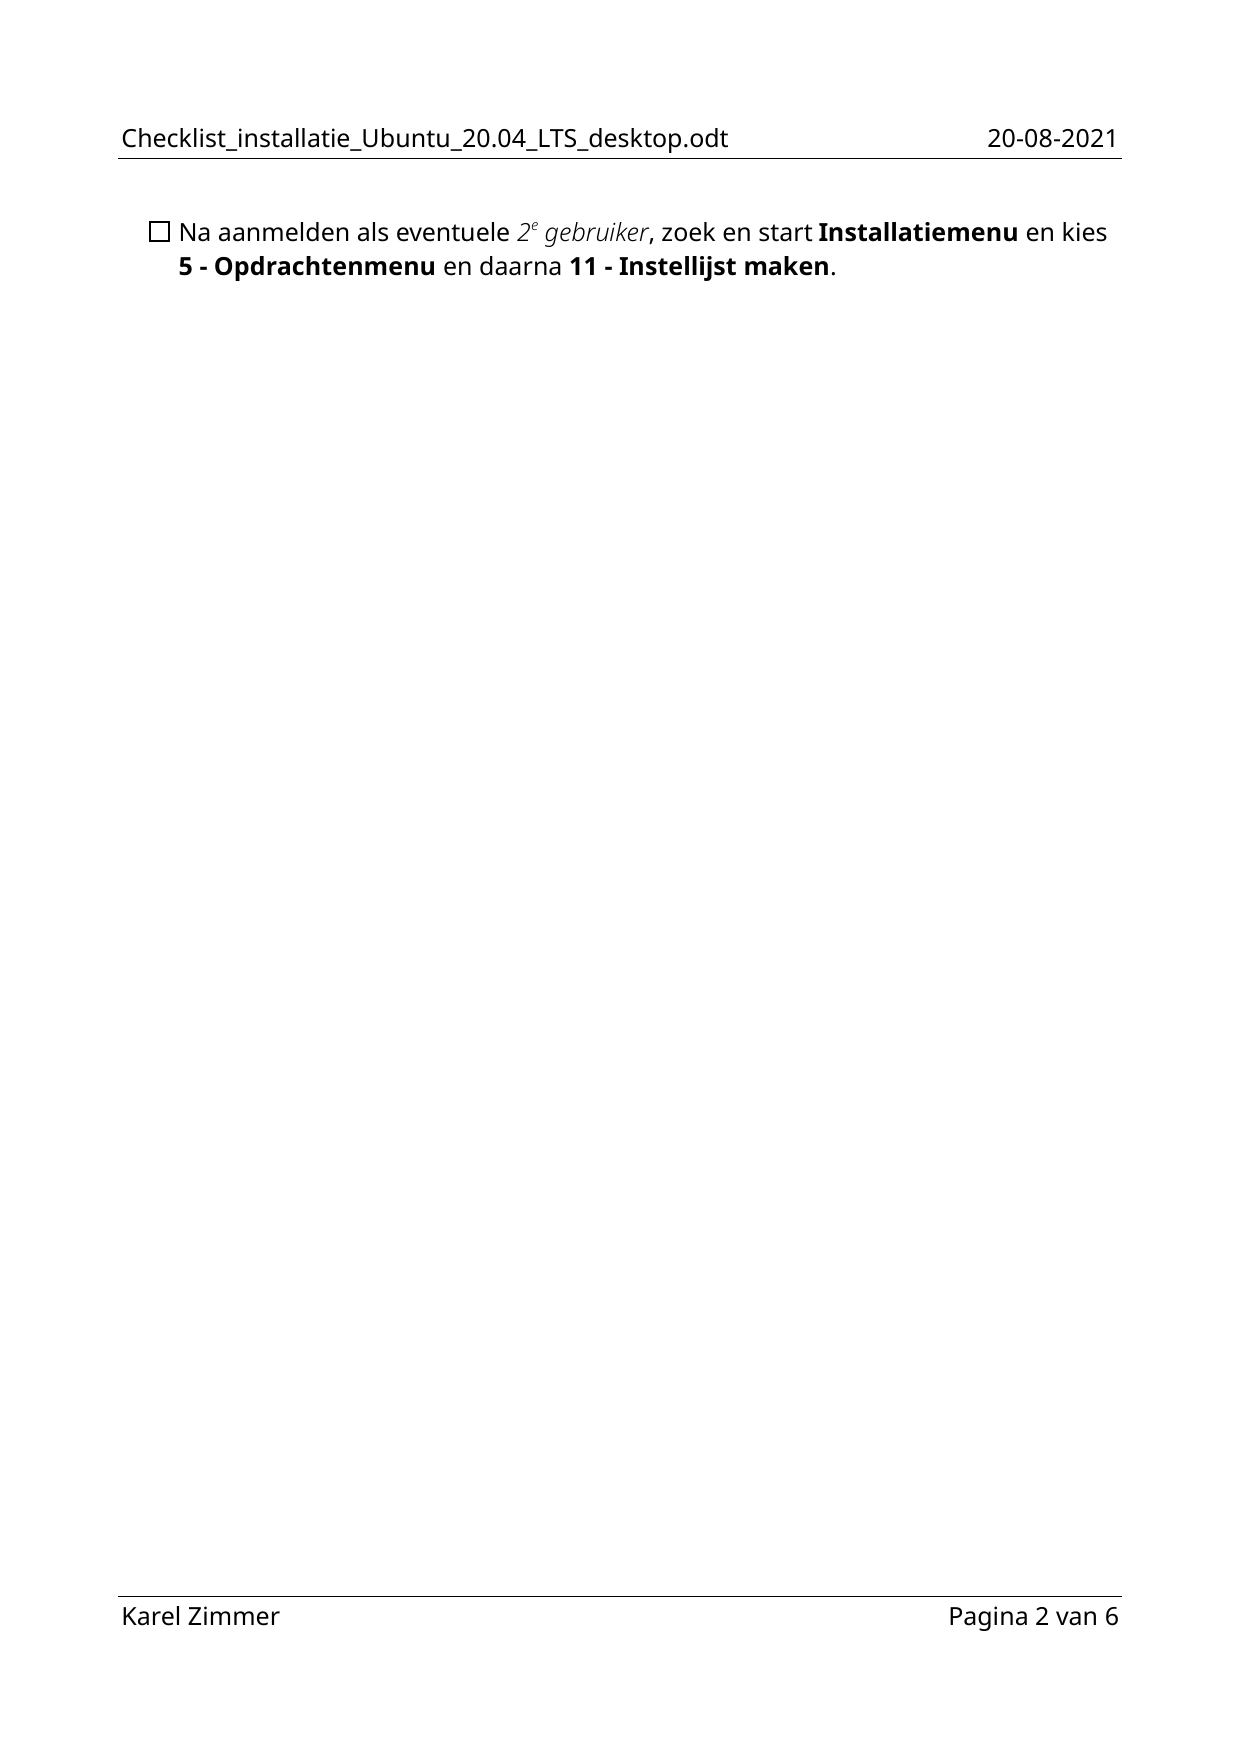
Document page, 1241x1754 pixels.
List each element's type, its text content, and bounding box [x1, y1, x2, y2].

table_cell [177, 177, 1120, 213]
table_cell [141, 177, 177, 213]
table_cell Na aanmelden als eventuele 2e gebruiker, zoek en start Installatiemenu en kies 5 - Opdrachtenmenu en daarna 11 - Instellijst maken. [177, 213, 1120, 283]
table_cell [141, 213, 177, 283]
